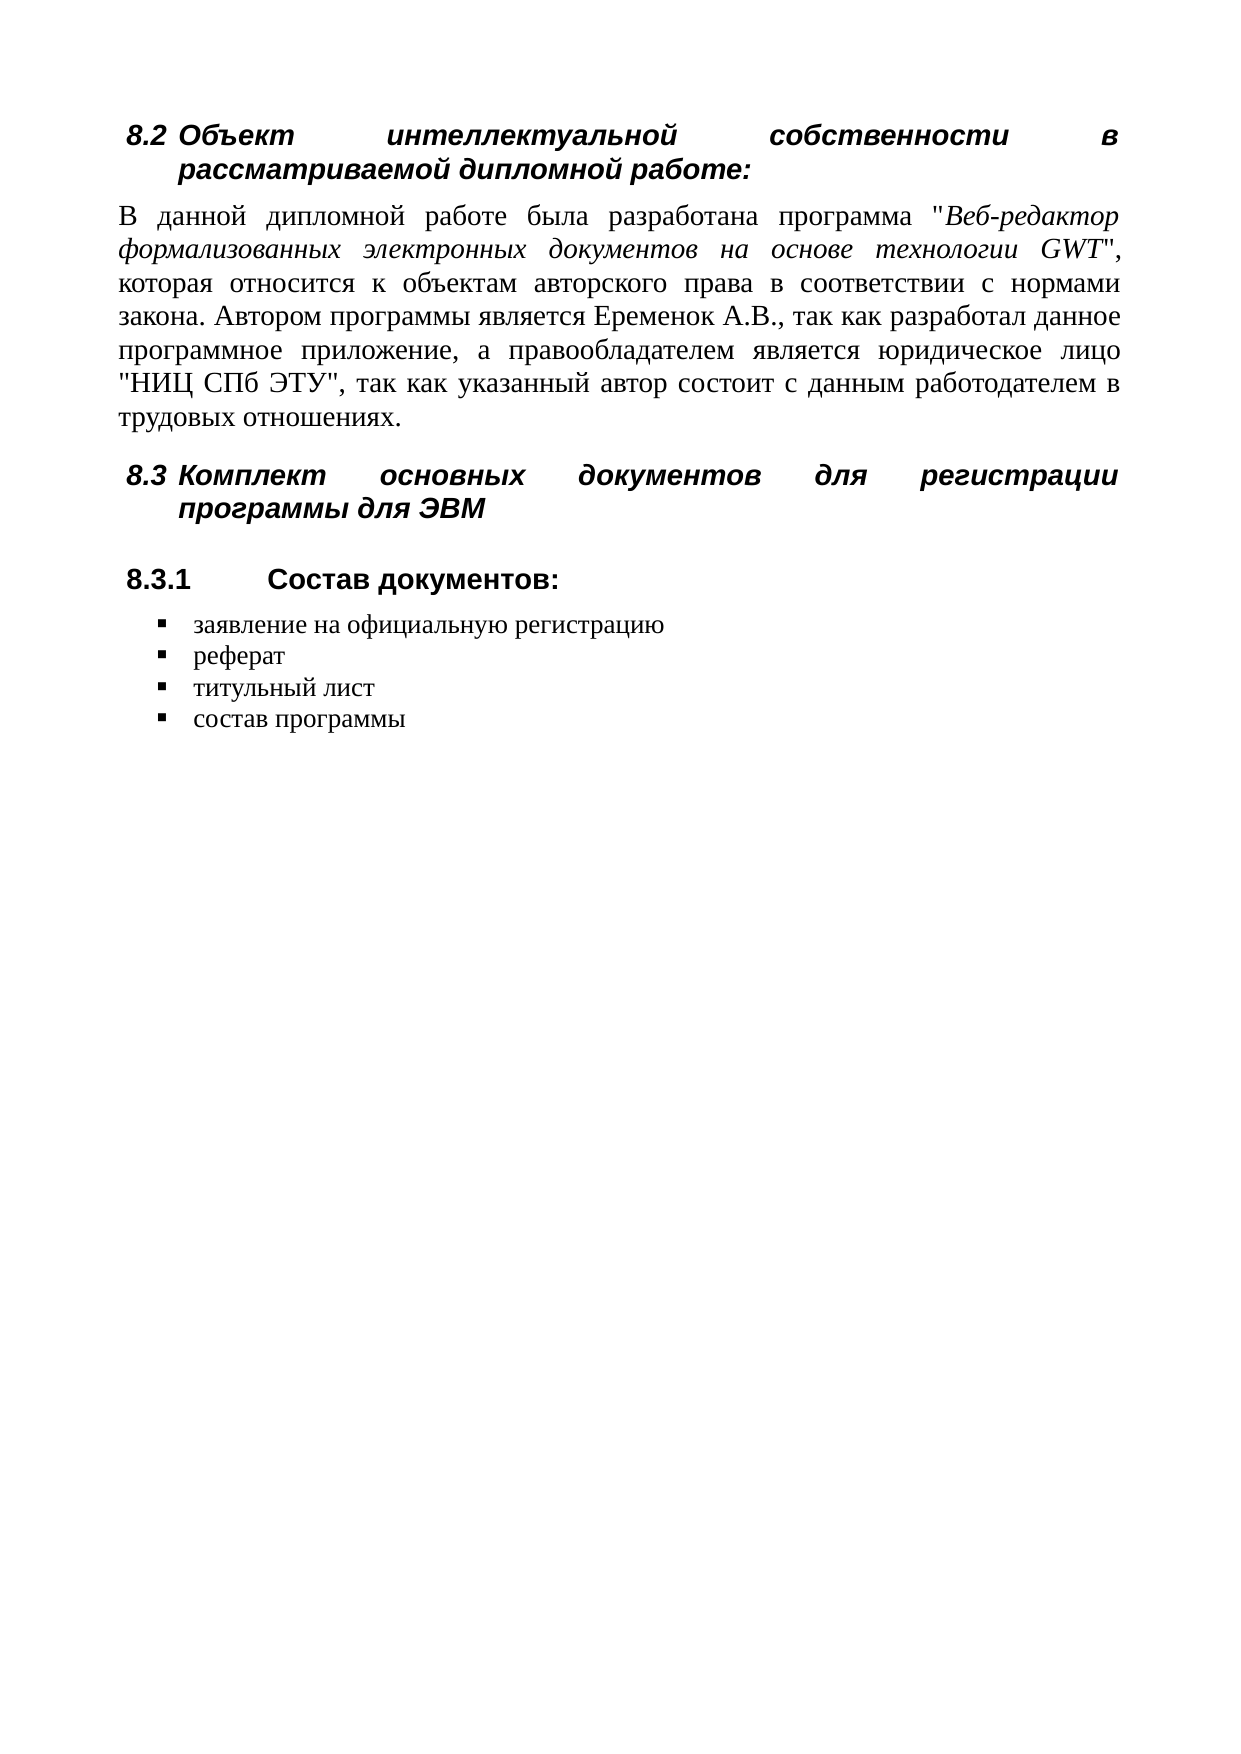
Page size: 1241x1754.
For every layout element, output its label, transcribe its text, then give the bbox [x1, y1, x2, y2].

list реферат [156, 639, 1122, 671]
subtitle Состав документов: [118, 562, 1122, 596]
list заявление на официальную регистрацию [156, 608, 1122, 639]
text В данной дипломной работе была разработана программа "Веб-редактор формализованных электронных документов на основе технологии GWT", которая относится к объектам авторского права в соответствии с нормами закона. Автором программы является Еременок А.В., так как разработал данное программное приложение, а правообладателем является юридическое лицо "НИЦ СПб ЭТУ", так как указанный автор состоит с данным работодателем в трудовых отношениях. [118, 198, 1122, 432]
list состав программы [156, 702, 1122, 733]
list титульный лист [156, 671, 1122, 702]
subtitle Комплект основных документов для регистрации программы для ЭВМ [118, 457, 1122, 524]
subtitle Объект интеллектуальной собственности в рассматриваемой дипломной работе: [118, 118, 1122, 185]
